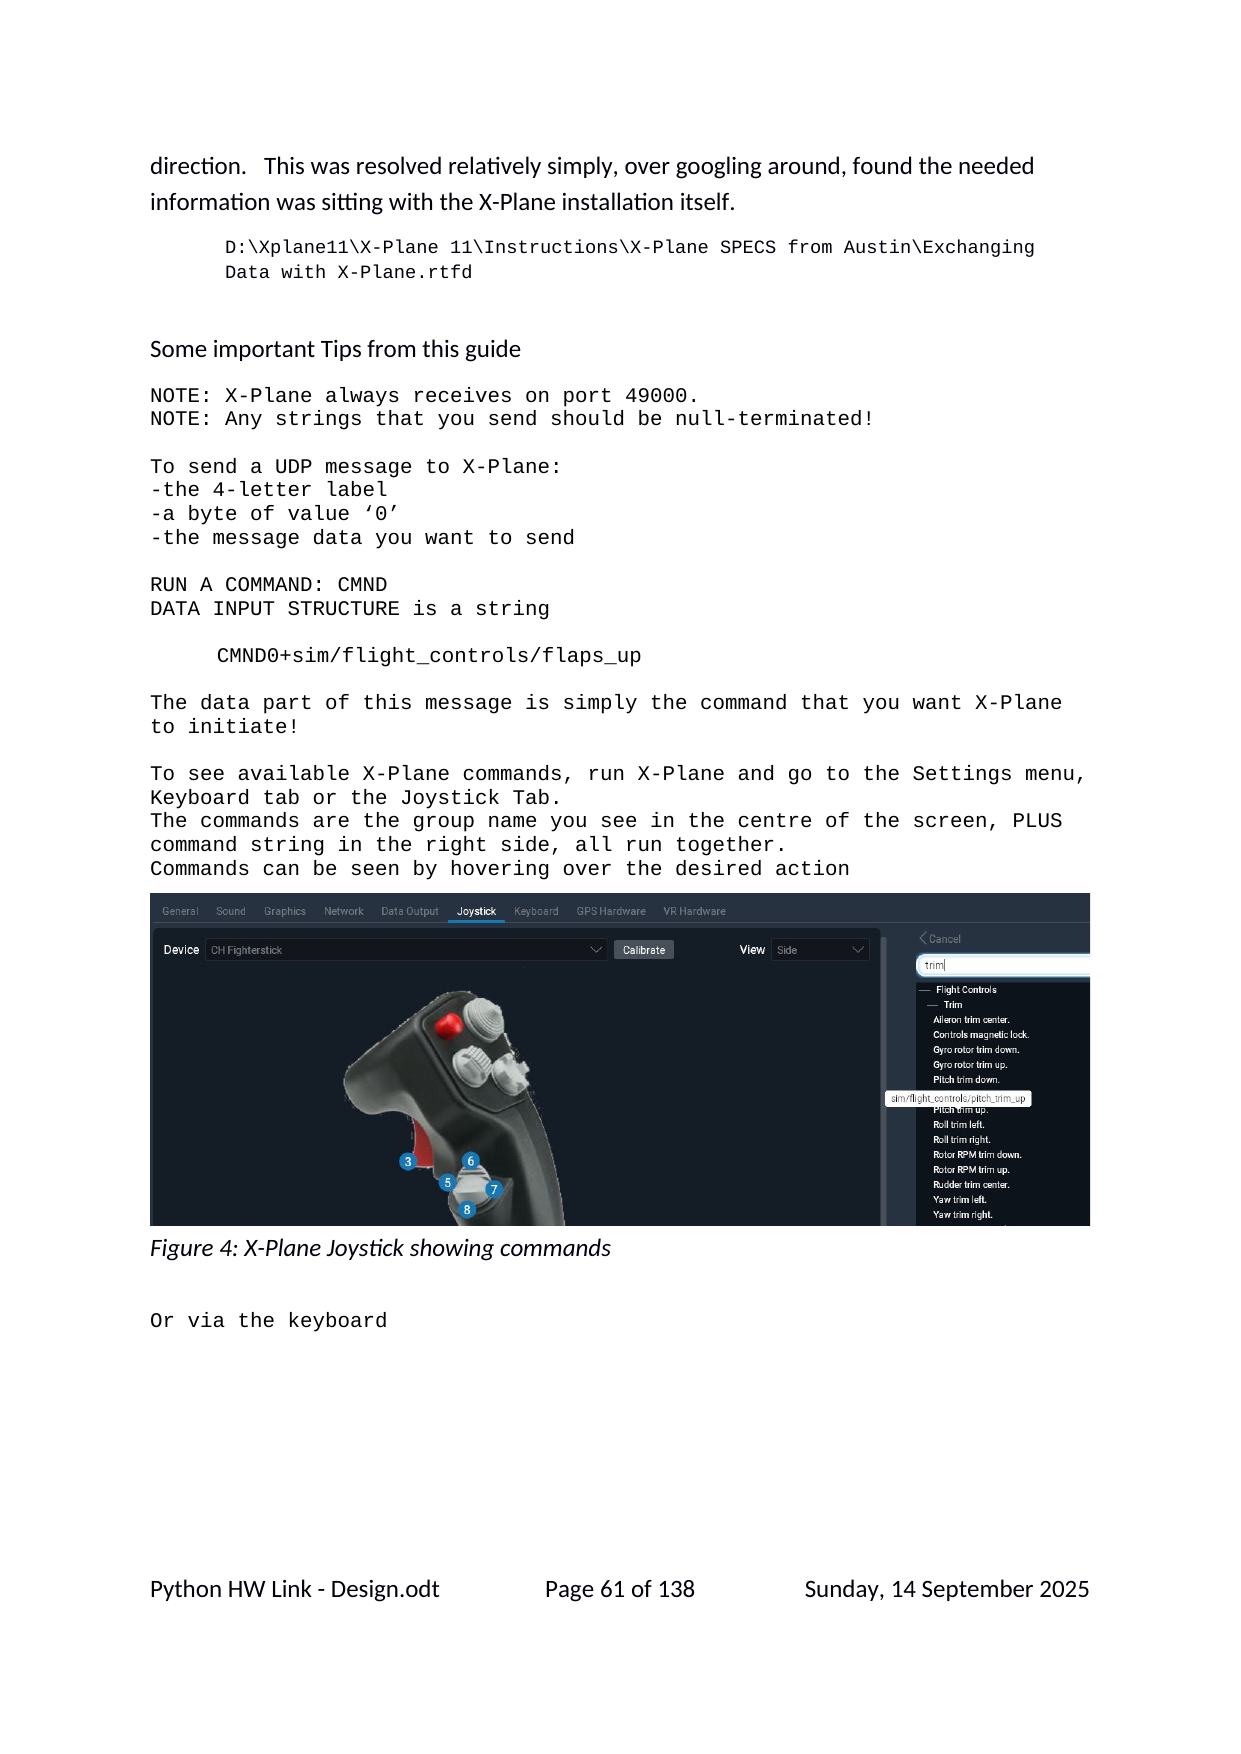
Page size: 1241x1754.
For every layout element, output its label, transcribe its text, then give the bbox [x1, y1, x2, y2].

text direction. This was resolved relatively simply, over googling around, found the needed information was sitting with the X-Plane installation itself. [150, 150, 1090, 217]
text -the message data you want to send [150, 527, 1090, 550]
text D:\Xplane11\X-Plane 11\Instructions\X-Plane SPECS from Austin\Exchanging Data with X-Plane.rtfd [225, 238, 1090, 284]
text -a byte of value ‘0’ [150, 503, 1090, 527]
text -the 4-letter label [150, 479, 1090, 503]
text Or via the keyboard [150, 1310, 1090, 1333]
text Commands can be seen by hovering over the desired action [150, 858, 1090, 881]
text RUN A COMMAND: CMND [150, 574, 1090, 598]
text The data part of this message is simply the command that you want X-Plane to initiate! [150, 692, 1090, 739]
text NOTE: Any strings that you send should be null-terminated! [150, 408, 1090, 432]
text CMND0+sim/flight_controls/flaps_up [150, 645, 1090, 668]
text Some important Tips from this guide [150, 334, 1090, 364]
text Figure 4: X-Plane Joystick showing commands [150, 1226, 1090, 1262]
text To see available X-Plane commands, run X-Plane and go to the Settings menu, Keyboard tab or the Joystick Tab. [150, 763, 1090, 810]
text DATA INPUT STRUCTURE is a string [150, 598, 1090, 621]
picture [150, 893, 1091, 1226]
text NOTE: X-Plane always receives on port 49000. [150, 385, 1090, 408]
text To send a UDP message to X-Plane: [150, 456, 1090, 479]
text The commands are the group name you see in the centre of the screen, PLUS command string in the right side, all run together. [150, 810, 1090, 858]
